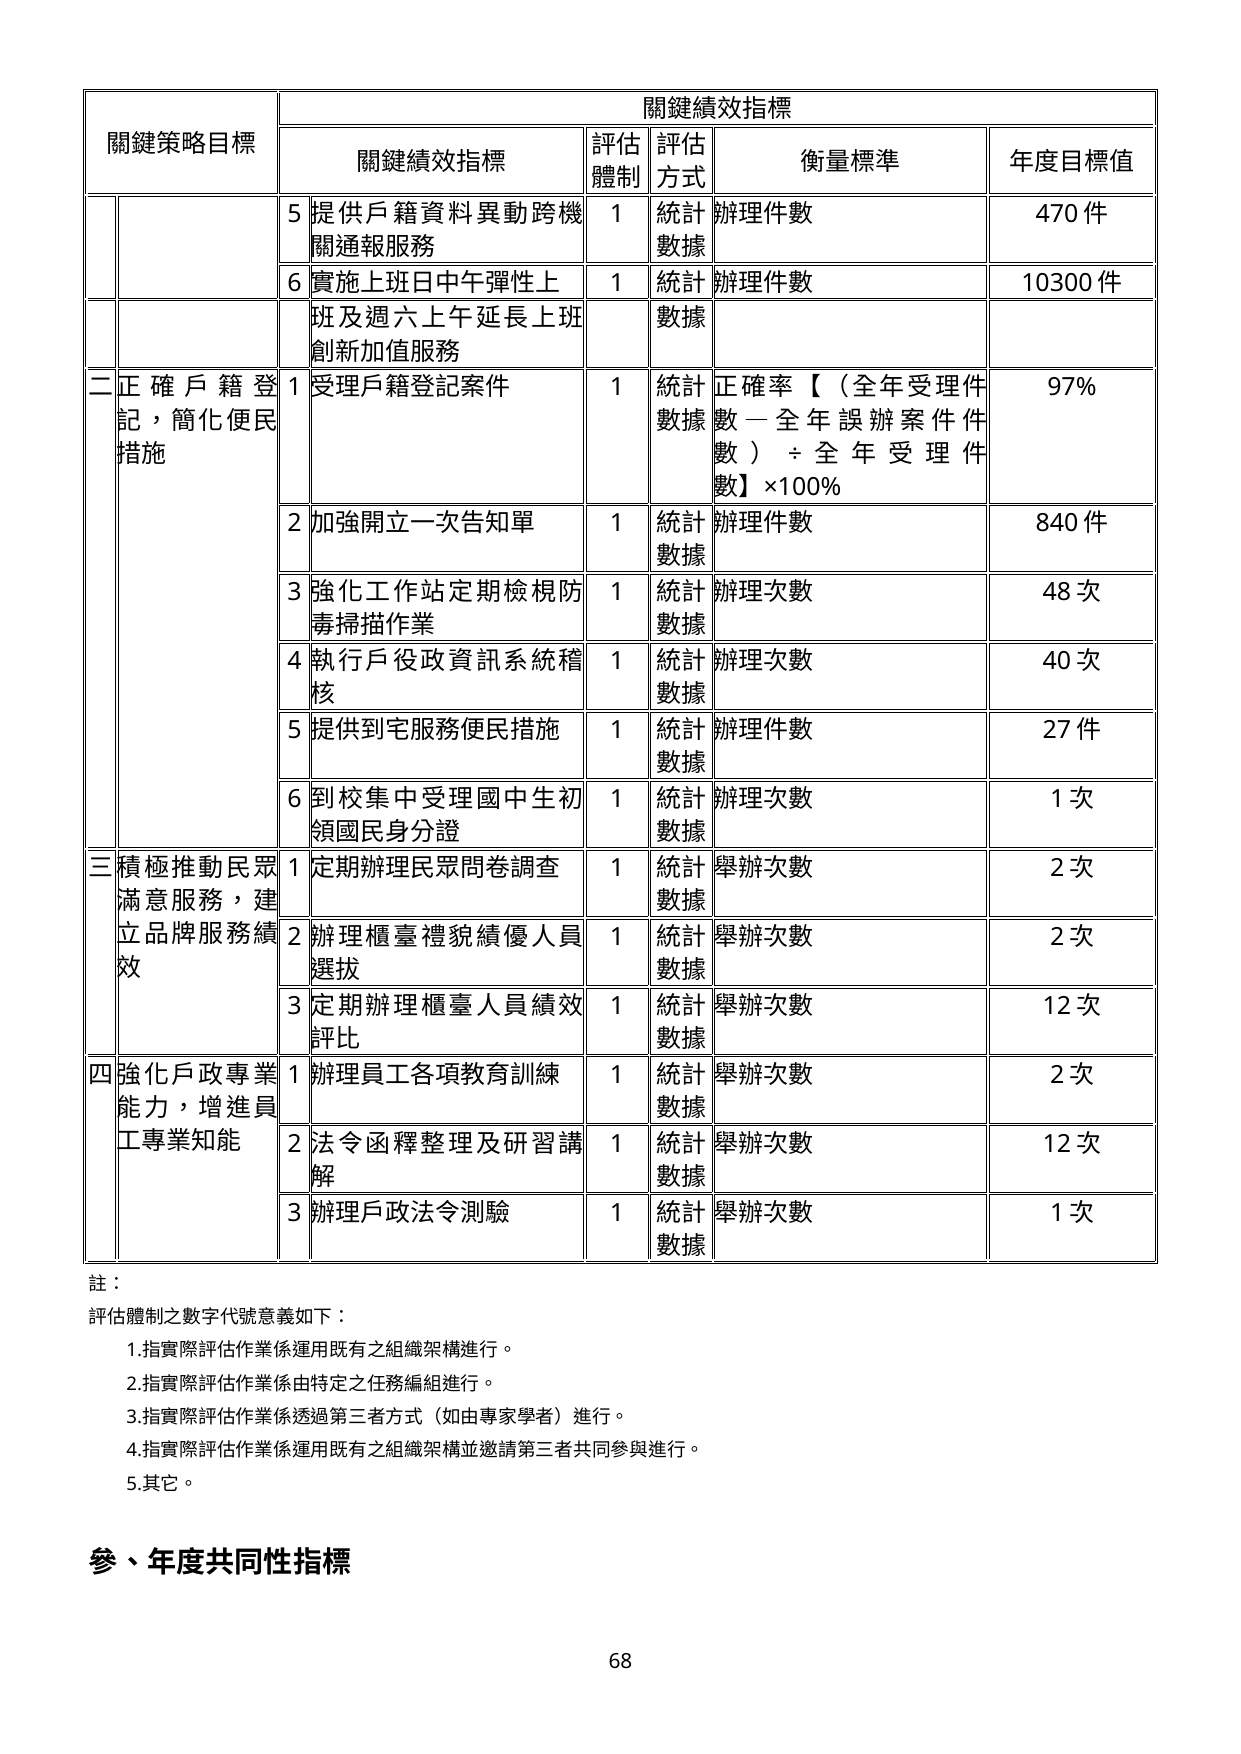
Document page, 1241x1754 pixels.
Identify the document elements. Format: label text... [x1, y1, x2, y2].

table_cell 1 [585, 1195, 649, 1261]
table_cell 提供到宅服務便民措施 [312, 713, 583, 778]
table_cell 受理戶籍登記案件 [312, 370, 583, 502]
table_cell [988, 298, 1156, 367]
table_cell 統計數據 [651, 575, 712, 640]
table_cell 辦理件數 [715, 266, 986, 298]
table_cell 法令函釋整理及研習講解 [312, 1126, 583, 1192]
text 參、年度共同性指標 [89, 1539, 1152, 1580]
table_cell 1 [587, 989, 648, 1054]
table_cell 4 [280, 644, 309, 709]
table_cell 1 [587, 1126, 648, 1192]
table_cell 四 [84, 1054, 117, 1261]
table_cell 1 [280, 851, 309, 916]
table_cell 數據 [651, 301, 712, 367]
table_cell 1 [587, 920, 648, 985]
table_cell 1 [587, 506, 648, 571]
table_cell 強化工作站定期檢梘防毒掃描作業 [312, 575, 583, 640]
table_cell 5 [280, 197, 309, 262]
table_cell 3 [280, 575, 309, 640]
table_cell 舉辦次數 [715, 851, 986, 916]
table_cell 正確戶籍登記，簡化便民措施 [119, 370, 277, 847]
table_cell 48次 [988, 571, 1156, 640]
table_cell 1 [587, 575, 648, 640]
table_cell 2 [280, 920, 309, 985]
table_cell 辦理次數 [715, 644, 986, 709]
table_cell 1 [280, 370, 309, 502]
text 2.指實際評估作業係由特定之任務編組進行。 [89, 1363, 1152, 1397]
table_cell 1 [280, 1057, 309, 1123]
table_cell 2 [280, 1126, 309, 1192]
table_cell 辦理次數 [715, 575, 986, 640]
table_cell 統計數據 [651, 989, 712, 1054]
table_cell 積極推動民眾滿意服務，建立品牌服務績效 [119, 851, 277, 1054]
table_cell 定期辦理櫃臺人員績效評比 [312, 989, 583, 1054]
table_cell 舉辦次數 [713, 1192, 988, 1261]
table_cell 2次 [988, 847, 1156, 916]
table_cell 實施上班日中午彈性上 [312, 266, 583, 298]
table_cell 辦理件數 [715, 713, 986, 778]
table_cell 40次 [988, 640, 1156, 709]
table_cell [119, 301, 277, 367]
table_cell 12次 [988, 985, 1156, 1054]
table_cell 統計數據 [651, 713, 712, 778]
table_cell 1 [587, 782, 648, 847]
table_cell 3 [280, 989, 309, 1054]
table_cell 統計數據 [649, 1192, 713, 1261]
table_cell 舉辦次數 [715, 920, 986, 985]
table_cell 統計數據 [651, 1126, 712, 1192]
table_cell 1 [587, 713, 648, 778]
table_cell 二 [84, 367, 117, 847]
table_cell 1 [587, 644, 648, 709]
table_cell [280, 301, 309, 367]
table_cell 2次 [988, 916, 1156, 985]
table_cell 1次 [988, 1192, 1156, 1261]
table_cell 辦理員工各項教育訓練 [312, 1057, 583, 1123]
table_cell 1 [587, 851, 648, 916]
table_cell 關鍵績效指標 [280, 128, 583, 193]
table_cell 年度目標值 [988, 124, 1156, 193]
table_cell 統計數據 [651, 920, 712, 985]
table_cell [84, 298, 117, 367]
table_cell 統計數據 [651, 782, 712, 847]
table_cell 加強開立一次告知單 [312, 506, 583, 571]
table_cell 正確率【（全年受理件數—全年誤辦案件件數）÷全年受理件數】×100% [715, 370, 986, 502]
table_cell [84, 193, 117, 298]
text 3.指實際評估作業係透過第三者方式（如由專家學者）進行。 [89, 1397, 1152, 1430]
table_cell 10300件 [988, 262, 1156, 298]
table_header 關鍵策略目標 [84, 90, 278, 193]
table_cell 1 [587, 370, 648, 502]
table_cell 1 [587, 197, 648, 262]
table_cell 1 [587, 1057, 648, 1123]
text 1.指實際評估作業係運用既有之組織架構進行。 [89, 1330, 1152, 1363]
table_cell 班及週六上午延長上班創新加值服務 [312, 301, 583, 367]
text 4.指實際評估作業係運用既有之組織架構並邀請第三者共同參與進行。 [89, 1430, 1152, 1463]
table_cell 執行戶役政資訊系統稽核 [312, 644, 583, 709]
table_cell 提供戶籍資料異動跨機關通報服務 [312, 197, 583, 262]
table_cell 2次 [988, 1054, 1156, 1123]
table_cell 1次 [988, 778, 1156, 847]
table_cell 衡量標準 [715, 128, 986, 193]
table_cell 評估 方式 [651, 128, 712, 193]
table_cell 統計數據 [651, 370, 712, 502]
text 評估體制之數字代號意義如下： [89, 1297, 1152, 1330]
table_cell 辦理次數 [715, 782, 986, 847]
table_cell 統計數據 [651, 197, 712, 262]
table_cell 5 [280, 713, 309, 778]
table_cell 統計數據 [651, 506, 712, 571]
table_cell 470件 [988, 193, 1156, 262]
table_cell 舉辦次數 [715, 989, 986, 1054]
table_cell 3 [278, 1192, 310, 1261]
table_cell 辦理櫃臺禮貌績優人員選拔 [312, 920, 583, 985]
table_header 關鍵績效指標 [278, 90, 1156, 124]
table_cell 舉辦次數 [715, 1126, 986, 1192]
table_cell 統計數據 [651, 851, 712, 916]
table_cell [587, 301, 648, 367]
table_cell 強化戶政專業能力，增進員工專業知能 [117, 1057, 278, 1261]
table_cell 2 [280, 506, 309, 571]
table_cell 12次 [988, 1123, 1156, 1192]
table_cell 舉辦次數 [715, 1057, 986, 1123]
text 註： [89, 1264, 1152, 1297]
table_cell 1 [587, 266, 648, 298]
table_cell 840件 [990, 503, 1156, 571]
table_cell 27件 [988, 709, 1156, 778]
table_cell 三 [84, 847, 117, 1054]
table_cell 定期辦理民眾問卷調查 [312, 851, 583, 916]
table_cell 統計數據 [651, 644, 712, 709]
table_cell 辦理件數 [715, 506, 986, 571]
table_cell 辦理戶政法令測驗 [310, 1192, 584, 1261]
table_cell 統計數據 [651, 1057, 712, 1123]
table_cell 到校集中受理國中生初領國民身分證 [312, 782, 583, 847]
table_cell 辦理件數 [715, 197, 986, 262]
text 5.其它。 [89, 1463, 1152, 1497]
table_cell [715, 301, 986, 367]
table_cell 評估 體制 [587, 128, 648, 193]
table_cell 6 [280, 266, 309, 298]
table_cell 6 [280, 782, 309, 847]
table_cell 97% [988, 367, 1156, 502]
table_cell 統計 [651, 266, 712, 298]
table_cell [119, 197, 277, 298]
